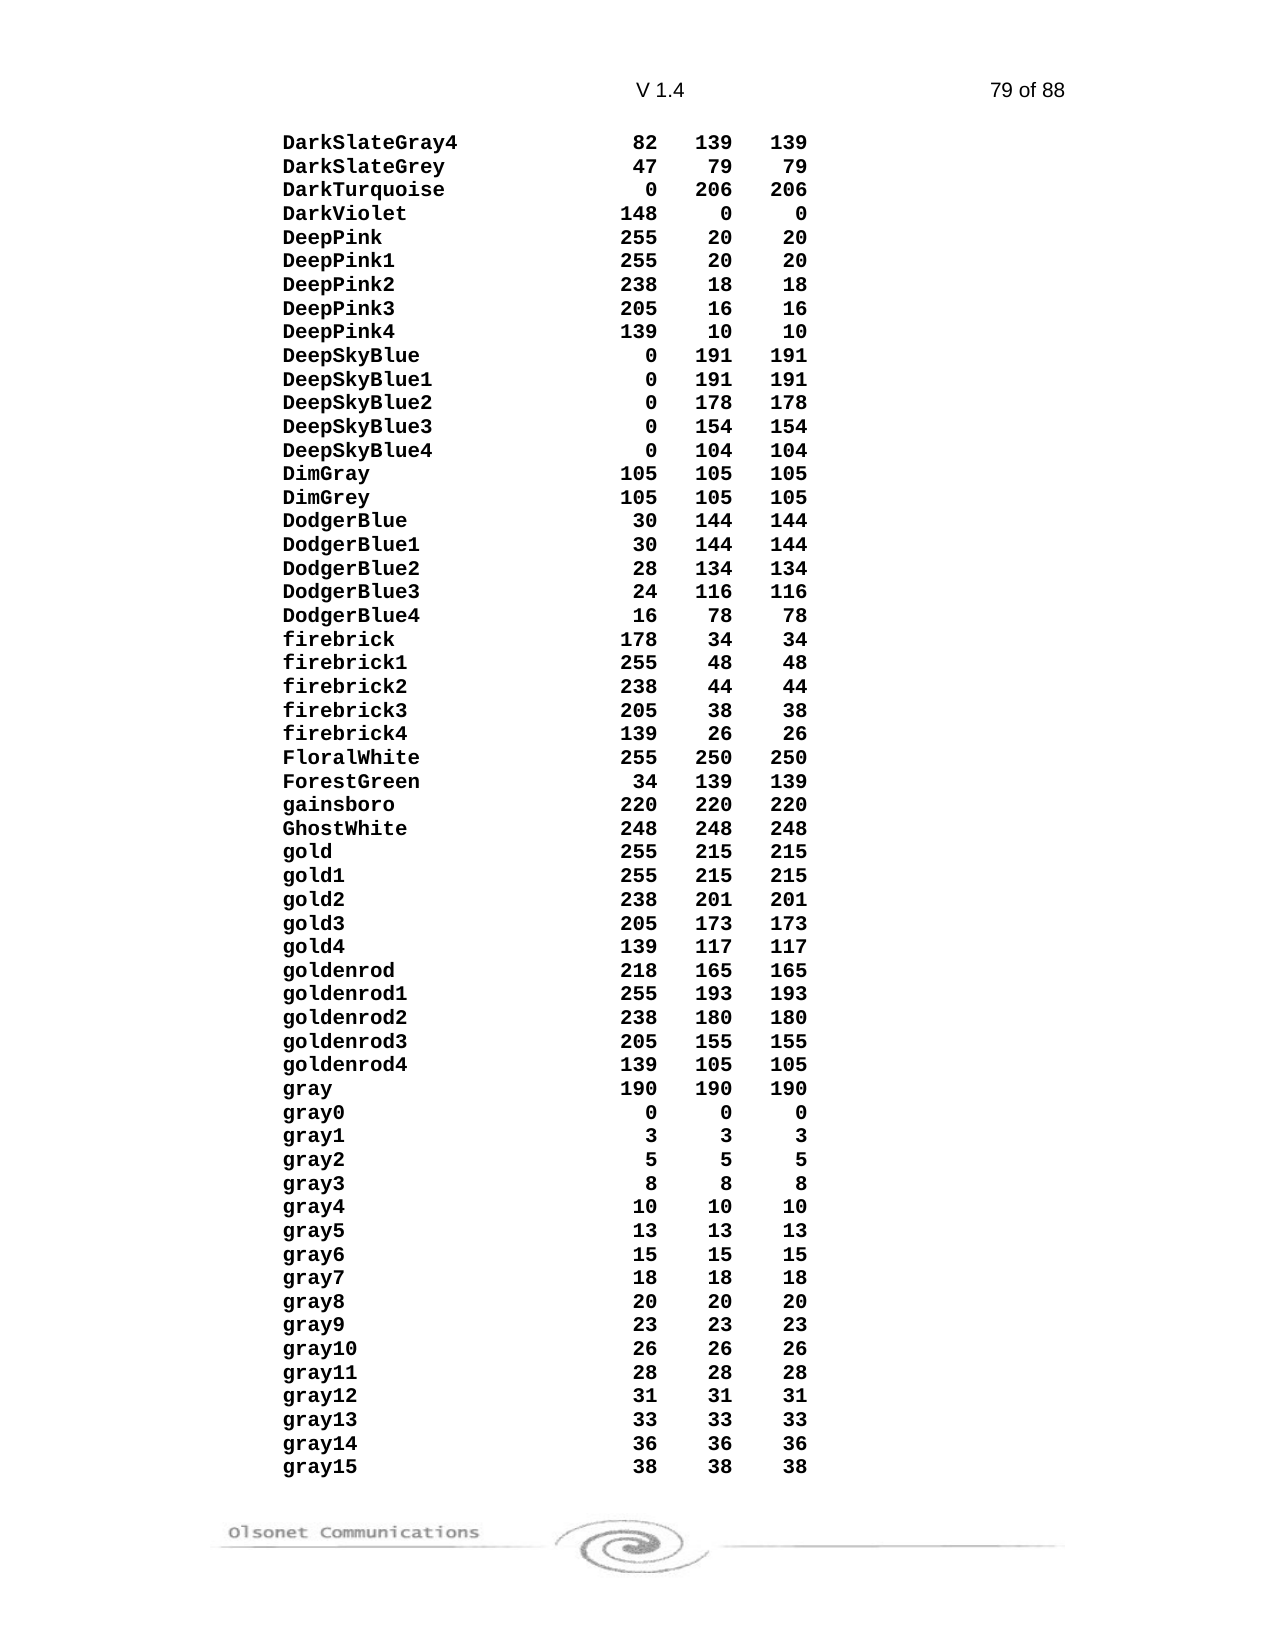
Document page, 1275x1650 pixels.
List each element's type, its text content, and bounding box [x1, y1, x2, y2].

text DimGrey 105 105 105 [282, 487, 1065, 511]
text goldenrod2 238 180 180 [282, 1007, 1065, 1031]
text gray7 18 18 18 [282, 1267, 1065, 1291]
text gold3 205 173 173 [282, 912, 1065, 936]
text DarkSlateGray4 82 139 139 [282, 132, 1065, 156]
text gold2 238 201 201 [282, 889, 1065, 912]
text DarkViolet 148 0 0 [282, 203, 1065, 227]
text DimGray 105 105 105 [282, 463, 1065, 487]
text gray10 26 26 26 [282, 1338, 1065, 1362]
text DeepPink3 205 16 16 [282, 298, 1065, 321]
text gold4 139 117 117 [282, 936, 1065, 960]
text gray1 3 3 3 [282, 1125, 1065, 1149]
text gray4 10 10 10 [282, 1196, 1065, 1220]
text DeepPink 255 20 20 [282, 227, 1065, 250]
text firebrick 178 34 34 [282, 629, 1065, 652]
text ForestGreen 34 139 139 [282, 771, 1065, 794]
text gray15 38 38 38 [282, 1456, 1065, 1480]
text DodgerBlue 30 144 144 [282, 511, 1065, 534]
text gray5 13 13 13 [282, 1220, 1065, 1243]
text firebrick4 139 26 26 [282, 723, 1065, 747]
text firebrick1 255 48 48 [282, 652, 1065, 676]
text gray6 15 15 15 [282, 1243, 1065, 1267]
text goldenrod4 139 105 105 [282, 1054, 1065, 1078]
text DeepSkyBlue2 0 178 178 [282, 392, 1065, 416]
text DeepSkyBlue3 0 154 154 [282, 416, 1065, 439]
text gray9 23 23 23 [282, 1314, 1065, 1338]
text firebrick3 205 38 38 [282, 700, 1065, 723]
text DeepPink4 139 10 10 [282, 321, 1065, 345]
text gray8 20 20 20 [282, 1291, 1065, 1314]
text DodgerBlue1 30 144 144 [282, 534, 1065, 558]
text DodgerBlue4 16 78 78 [282, 605, 1065, 629]
text DarkSlateGrey 47 79 79 [282, 156, 1065, 179]
picture [210, 1504, 1065, 1596]
text gray13 33 33 33 [282, 1409, 1065, 1433]
text goldenrod1 255 193 193 [282, 983, 1065, 1007]
text gold1 255 215 215 [282, 865, 1065, 889]
text gray12 31 31 31 [282, 1385, 1065, 1409]
text DeepPink1 255 20 20 [282, 250, 1065, 274]
text DarkTurquoise 0 206 206 [282, 179, 1065, 203]
text GhostWhite 248 248 248 [282, 818, 1065, 842]
text gray 190 190 190 [282, 1078, 1065, 1102]
text gold 255 215 215 [282, 842, 1065, 865]
text gray2 5 5 5 [282, 1149, 1065, 1173]
text gainsboro 220 220 220 [282, 794, 1065, 818]
text goldenrod 218 165 165 [282, 960, 1065, 983]
text DodgerBlue2 28 134 134 [282, 558, 1065, 581]
text firebrick2 238 44 44 [282, 676, 1065, 700]
text DeepSkyBlue 0 191 191 [282, 345, 1065, 369]
text DeepSkyBlue4 0 104 104 [282, 439, 1065, 463]
text DeepPink2 238 18 18 [282, 274, 1065, 298]
text gray3 8 8 8 [282, 1173, 1065, 1196]
text FloralWhite 255 250 250 [282, 747, 1065, 771]
text DeepSkyBlue1 0 191 191 [282, 369, 1065, 392]
text gray14 36 36 36 [282, 1433, 1065, 1456]
text DodgerBlue3 24 116 116 [282, 581, 1065, 605]
text gray11 28 28 28 [282, 1362, 1065, 1385]
text gray0 0 0 0 [282, 1102, 1065, 1125]
text goldenrod3 205 155 155 [282, 1031, 1065, 1054]
